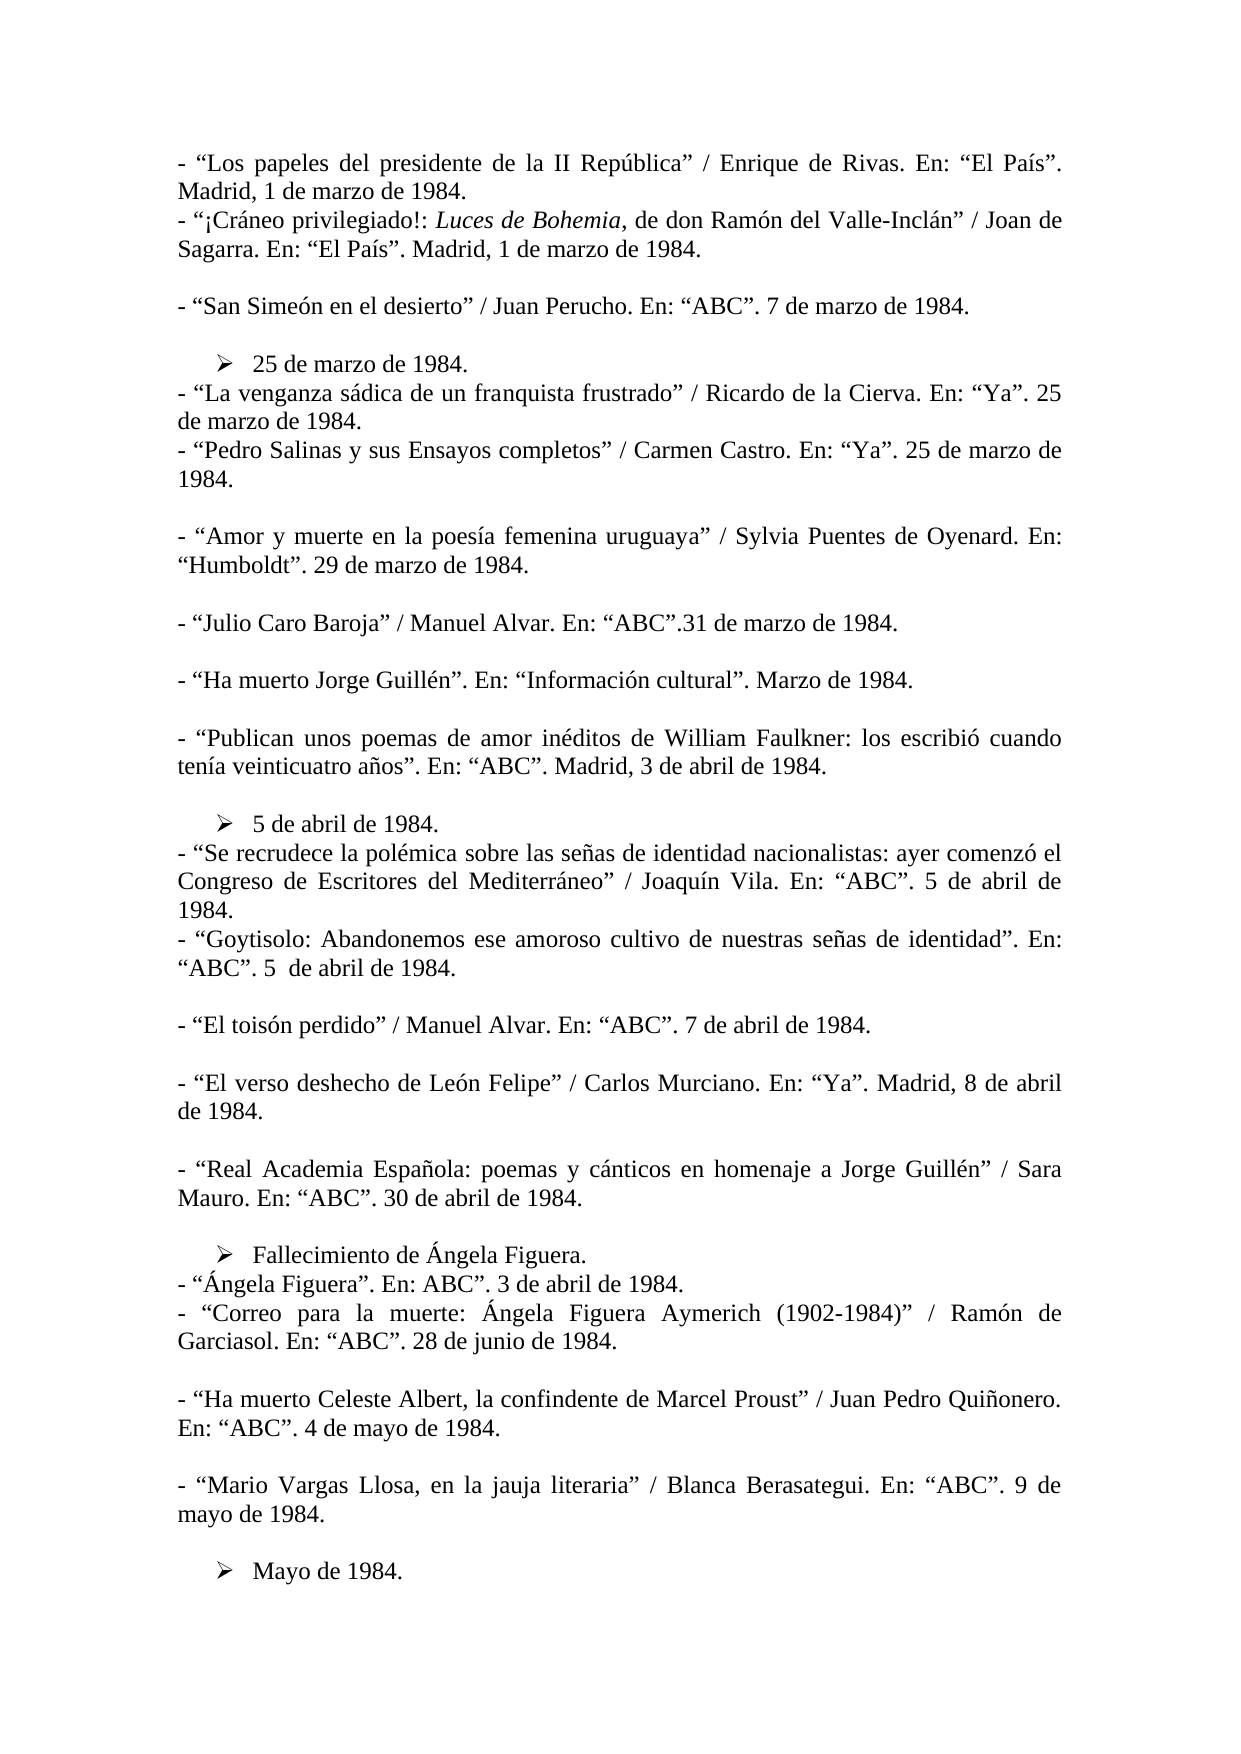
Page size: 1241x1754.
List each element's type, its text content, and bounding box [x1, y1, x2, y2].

text - “Ha muerto Jorge Guillén”. En: “Información cultural”. Marzo de 1984. [177, 665, 1063, 694]
text - “Ha muerto Celeste Albert, la confindente de Marcel Proust” / Juan Pedro Quiñonero. En: “ABC”. 4 de mayo de 1984. [177, 1384, 1063, 1441]
text - “Publican unos poemas de amor inéditos de William Faulkner: los escribió cuando tenía veinticuatro años”. En: “ABC”. Madrid, 3 de abril de 1984. [177, 723, 1063, 780]
list 5 de abril de 1984. [215, 809, 1063, 838]
list Fallecimiento de Ángela Figuera. [215, 1240, 1063, 1269]
text - “San Simeón en el desierto” / Juan Perucho. En: “ABC”. 7 de marzo de 1984. [177, 291, 1063, 320]
list Mayo de 1984. [215, 1556, 1063, 1585]
text - “Pedro Salinas y sus Ensayos completos” / Carmen Castro. En: “Ya”. 25 de marzo de 1984. [177, 435, 1063, 493]
text - “Amor y muerte en la poesía femenina uruguaya” / Sylvia Puentes de Oyenard. En: “Humboldt”. 29 de marzo de 1984. [177, 521, 1063, 579]
text - “El toisón perdido” / Manuel Alvar. En: “ABC”. 7 de abril de 1984. [177, 1010, 1063, 1039]
text - “El verso deshecho de León Felipe” / Carlos Murciano. En: “Ya”. Madrid, 8 de abril de 1984. [177, 1068, 1063, 1125]
text - “Real Academia Española: poemas y cánticos en homenaje a Jorge Guillén” / Sara Mauro. En: “ABC”. 30 de abril de 1984. [177, 1154, 1063, 1211]
text - “Mario Vargas Llosa, en la jauja literaria” / Blanca Berasategui. En: “ABC”. 9 de mayo de 1984. [177, 1470, 1063, 1528]
text - “Goytisolo: Abandonemos ese amoroso cultivo de nuestras señas de identidad”. En: “ABC”. 5 de abril de 1984. [177, 924, 1063, 981]
text - “Correo para la muerte: Ángela Figuera Aymerich (1902-1984)” / Ramón de Garciasol. En: “ABC”. 28 de junio de 1984. [177, 1298, 1063, 1355]
text - “Se recrudece la polémica sobre las señas de identidad nacionalistas: ayer comenzó el Congreso de Escritores del Mediterráneo” / Joaquín Vila. En: “ABC”. 5 de abril de 1984. [177, 838, 1063, 924]
text - “Los papeles del presidente de la II República” / Enrique de Rivas. En: “El País”. Madrid, 1 de marzo de 1984. [177, 148, 1063, 205]
list 25 de marzo de 1984. [215, 349, 1063, 378]
text - “Ángela Figuera”. En: ABC”. 3 de abril de 1984. [177, 1269, 1063, 1298]
text - “¡Cráneo privilegiado!: Luces de Bohemia, de don Ramón del Valle-Inclán” / Joan de Sagarra. En: “El País”. Madrid, 1 de marzo de 1984. [177, 205, 1063, 263]
text - “Julio Caro Baroja” / Manuel Alvar. En: “ABC”.31 de marzo de 1984. [177, 608, 1063, 636]
text - “La venganza sádica de un franquista frustrado” / Ricardo de la Cierva. En: “Ya”. 25 de marzo de 1984. [177, 378, 1063, 435]
